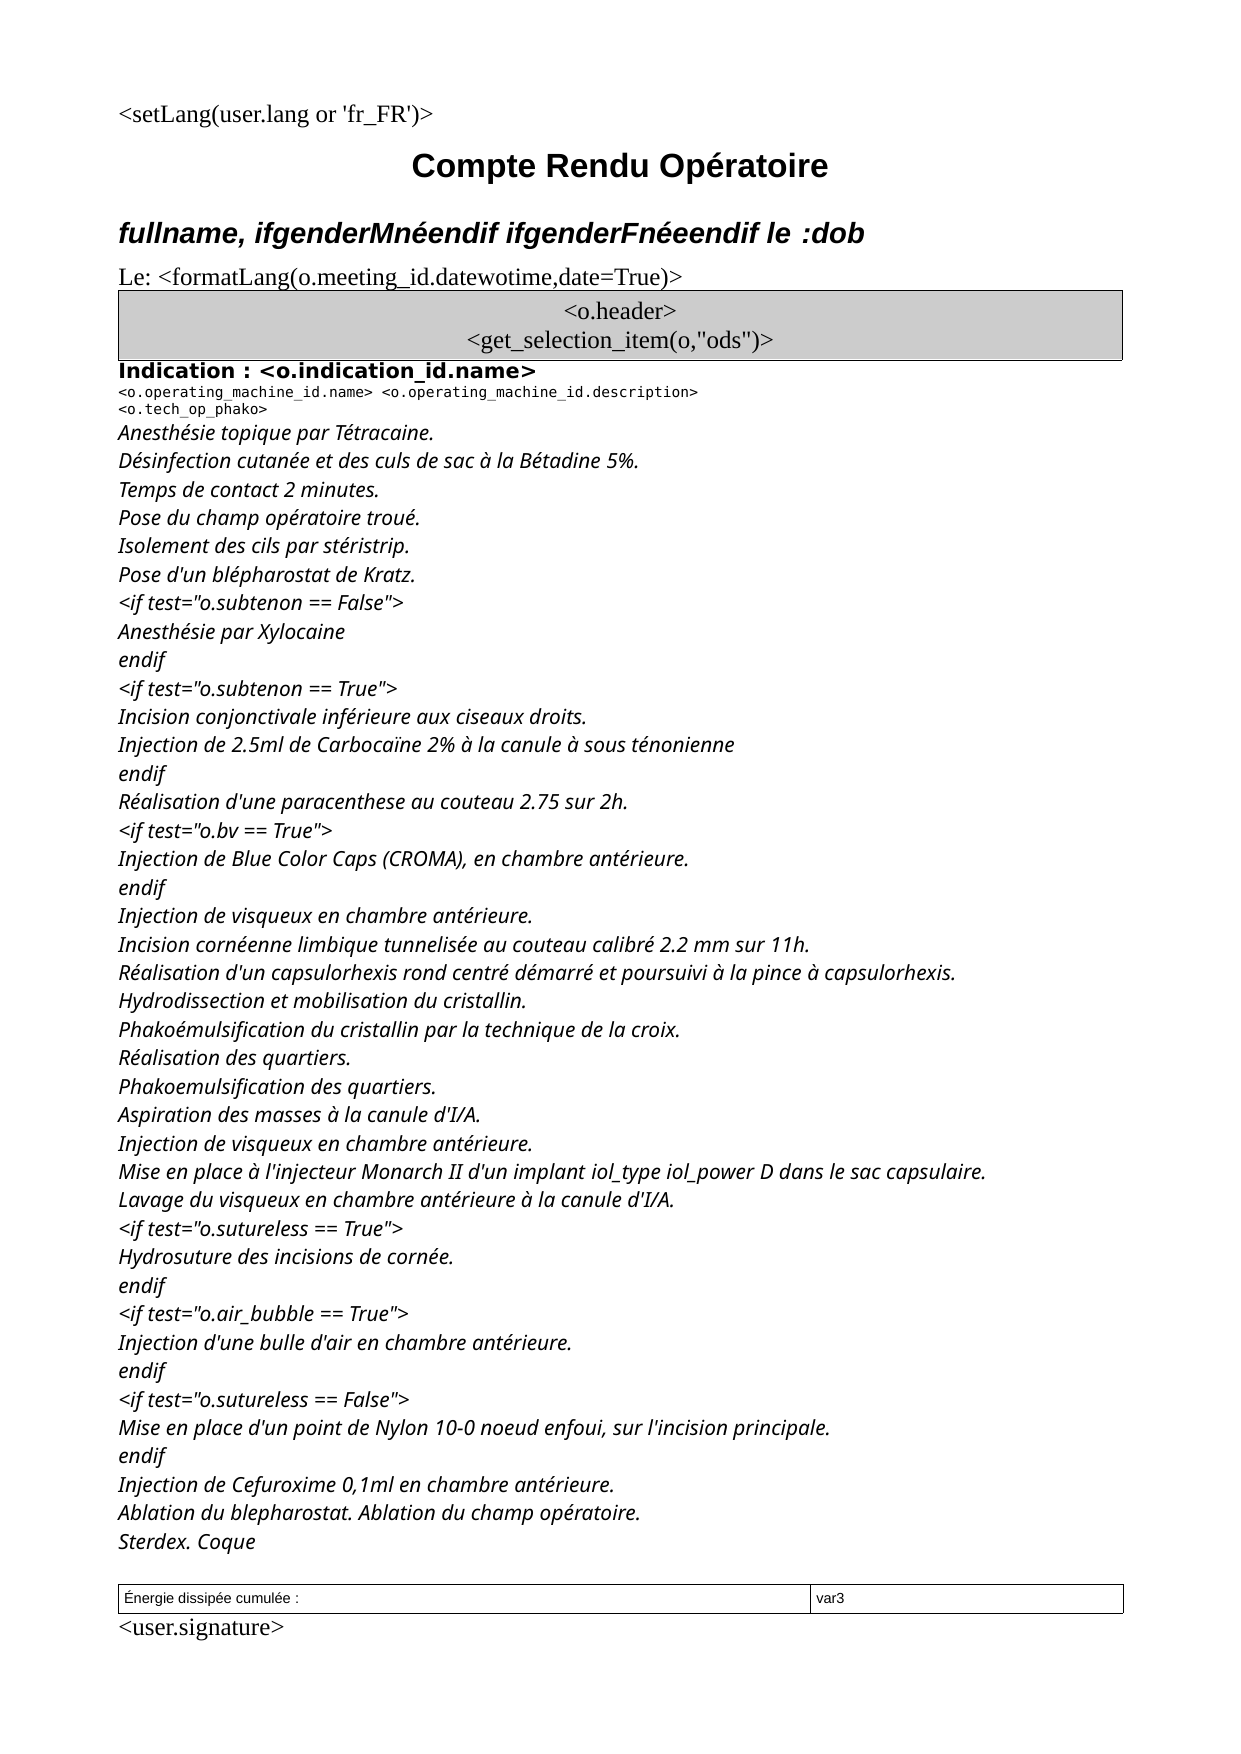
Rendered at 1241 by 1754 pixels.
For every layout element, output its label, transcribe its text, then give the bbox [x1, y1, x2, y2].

text Incision conjonctivale inférieure aux ciseaux droits. [118, 702, 1122, 731]
text Lavage du visqueux en chambre antérieure à la canule d'I/A. [118, 1186, 1122, 1214]
text <if test="o.subtenon == True"> [118, 674, 1122, 702]
text Réalisation d'une paracenthese au couteau 2.75 sur 2h. [118, 787, 1122, 816]
text endif [118, 873, 1122, 901]
text Injection de visqueux en chambre antérieure. [118, 1129, 1122, 1157]
text endif [118, 645, 1122, 674]
text <setLang(user.lang or 'fr_FR')> [118, 99, 1122, 128]
text endif [118, 1442, 1122, 1470]
text endif [118, 1356, 1122, 1385]
text endif [118, 759, 1122, 787]
text Sterdex. Coque [118, 1527, 1122, 1555]
text <if test="o.sutureless == True"> [118, 1214, 1122, 1242]
text Injection de visqueux en chambre antérieure. [118, 901, 1122, 930]
text <if test="o.bv == True"> [118, 816, 1122, 844]
text Aspiration des masses à la canule d'I/A. [118, 1100, 1122, 1129]
text Incision cornéenne limbique tunnelisée au couteau calibré 2.2 mm sur 11h. [118, 930, 1122, 958]
text Indication : <o.indication_id.name> [118, 361, 1122, 384]
text <o.tech_op_phako> [118, 401, 1122, 418]
table_header var3 [811, 1585, 1123, 1612]
text endif [118, 1271, 1122, 1299]
text Réalisation des quartiers. [118, 1043, 1122, 1072]
subtitle Compte Rendu Opératoire [118, 146, 1122, 185]
table_header <o.header> <get_selection_item(o,"ods")> [119, 291, 1122, 359]
text Mise en place à l'injecteur Monarch II d'un implant iol_type iol_power D dans le sac capsulaire. [118, 1157, 1122, 1186]
text Phakoémulsification du cristallin par la technique de la croix. [118, 1015, 1122, 1043]
text Injection de Cefuroxime 0,1ml en chambre antérieure. [118, 1470, 1122, 1498]
text Hydrosuture des incisions de cornée. [118, 1242, 1122, 1271]
text Temps de contact 2 minutes. [118, 475, 1122, 503]
text Injection de Blue Color Caps (CROMA), en chambre antérieure. [118, 844, 1122, 873]
text Réalisation d'un capsulorhexis rond centré démarré et poursuivi à la pince à capsulorhexis. [118, 958, 1122, 987]
text Pose d'un blépharostat de Kratz. [118, 560, 1122, 588]
text Injection de 2.5ml de Carbocaïne 2% à la canule à sous ténonienne [118, 731, 1122, 759]
text Désinfection cutanée et des culs de sac à la Bétadine 5%. [118, 446, 1122, 475]
text <if test="o.air_bubble == True"> [118, 1299, 1122, 1328]
text Anesthésie par Xylocaine [118, 617, 1122, 645]
text Injection d'une bulle d'air en chambre antérieure. [118, 1328, 1122, 1356]
text Hydrodissection et mobilisation du cristallin. [118, 987, 1122, 1015]
text Le: <formatLang(o.meeting_id.datewotime,date=True)> [118, 262, 1122, 290]
text Pose du champ opératoire troué. [118, 503, 1122, 532]
subtitle fullname, ifgenderMnéendif ifgenderFnéeendif le :dob [118, 216, 1122, 249]
text Anesthésie topique par Tétracaine. [118, 418, 1122, 446]
text Mise en place d'un point de Nylon 10-0 noeud enfoui, sur l'incision principale. [118, 1413, 1122, 1442]
table_header Énergie dissipée cumulée : [119, 1585, 810, 1612]
text <if test="o.subtenon == False"> [118, 588, 1122, 617]
text <user.signature> [118, 1614, 1122, 1641]
text Isolement des cils par stéristrip. [118, 532, 1122, 560]
text Ablation du blepharostat. Ablation du champ opératoire. [118, 1498, 1122, 1527]
text Phakoemulsification des quartiers. [118, 1072, 1122, 1100]
text <o.operating_machine_id.name> <o.operating_machine_id.description> [118, 384, 1122, 401]
text <if test="o.sutureless == False"> [118, 1385, 1122, 1413]
